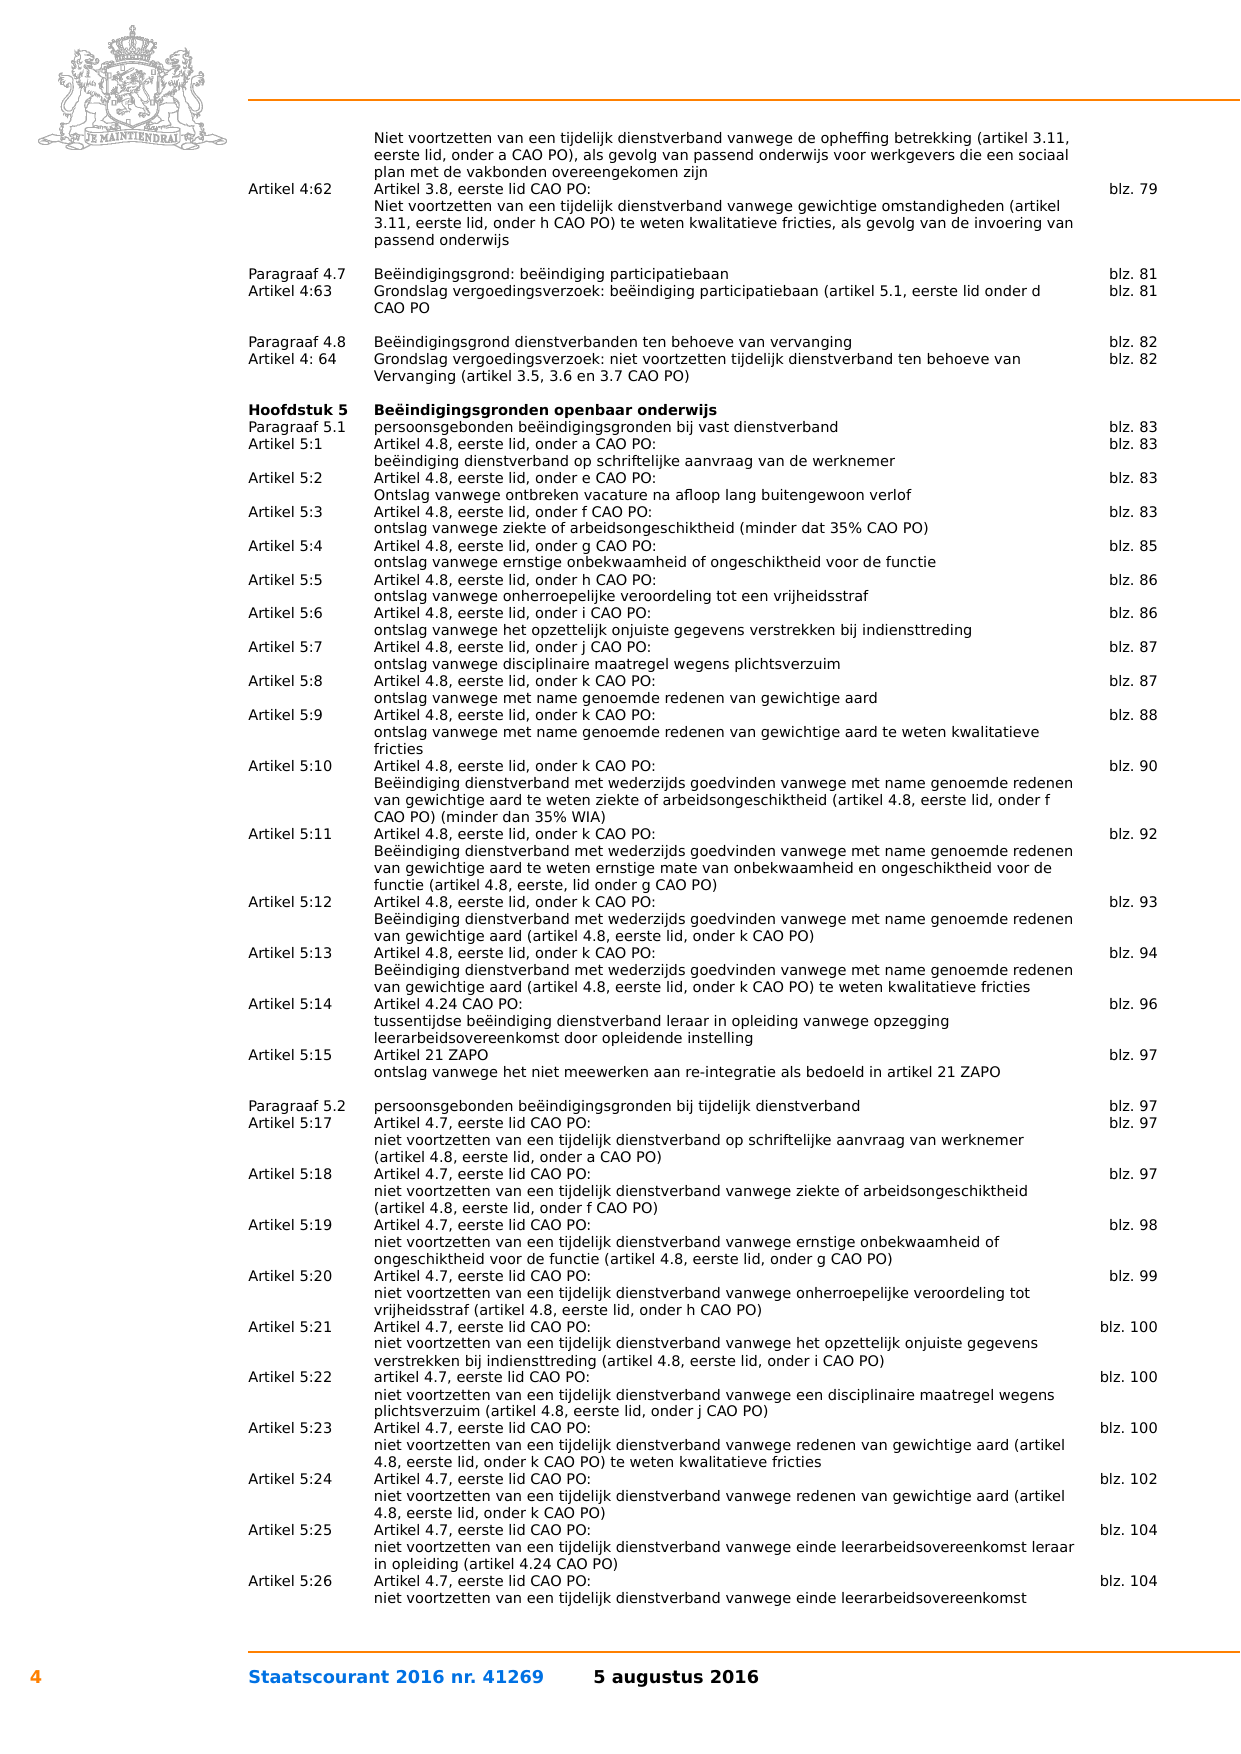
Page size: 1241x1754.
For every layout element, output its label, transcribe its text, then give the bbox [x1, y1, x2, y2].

table_cell [1083, 588, 1163, 605]
table_cell blz. 82 [1083, 351, 1163, 368]
table_cell Artikel 5:5 [248, 571, 368, 588]
table_cell Artikel 4.8, eerste lid, onder k CAO PO: [368, 758, 1082, 775]
table_cell niet voortzetten van een tijdelijk dienstverband vanwege einde leerarbeidsovereenkomst [368, 1590, 1082, 1607]
table_cell Artikel 5:13 [248, 945, 368, 962]
table_cell blz. 100 [1083, 1420, 1163, 1437]
table_cell Artikel 5:22 [248, 1369, 368, 1386]
table_cell [1083, 775, 1163, 826]
table_cell Artikel 4.8, eerste lid, onder a CAO PO: [368, 436, 1082, 452]
table_cell [248, 554, 368, 571]
table_cell niet voortzetten van een tijdelijk dienstverband vanwege onherroepelijke veroordeling tot vrijheidsstraf (artikel 4.8, eerste lid, onder h CAO PO) [368, 1285, 1082, 1318]
table_cell Beëindiging dienstverband met wederzijds goedvinden vanwege met name genoemde redenen van gewichtige aard (artikel 4.8, eerste lid, onder k CAO PO) [368, 911, 1082, 945]
table_cell blz. 97 [1083, 1047, 1163, 1064]
table_cell ontslag vanwege met name genoemde redenen van gewichtige aard te weten kwalitatieve fricties [368, 724, 1082, 758]
table_cell niet voortzetten van een tijdelijk dienstverband vanwege het opzettelijk onjuiste gegevens verstrekken bij indiensttreding (artikel 4.8, eerste lid, onder i CAO PO) [368, 1335, 1082, 1369]
table_cell ontslag vanwege disciplinaire maatregel wegens plichtsverzuim [368, 656, 1082, 673]
table_cell blz. 104 [1083, 1573, 1163, 1590]
table_cell [368, 249, 1082, 266]
table_cell niet voortzetten van een tijdelijk dienstverband op schriftelijke aanvraag van werknemer (artikel 4.8, eerste lid, onder a CAO PO) [368, 1132, 1082, 1166]
table_cell Artikel 4:62 [248, 181, 368, 198]
table_cell [1083, 1539, 1163, 1573]
table_cell blz. 104 [1083, 1522, 1163, 1539]
table_cell [1083, 1335, 1163, 1369]
table_cell Artikel 5:8 [248, 673, 368, 690]
table_cell [1083, 1234, 1163, 1267]
table_cell Artikel 4.7, eerste lid CAO PO: [368, 1166, 1082, 1183]
table_cell Artikel 5:23 [248, 1420, 368, 1437]
table_cell [1083, 1064, 1163, 1081]
table_cell Artikel 4.24 CAO PO: [368, 996, 1082, 1013]
table_cell [248, 1539, 368, 1573]
table_cell Niet voortzetten van een tijdelijk dienstverband vanwege gewichtige omstandigheden (artikel 3.11, eerste lid, onder h CAO PO) te weten kwalitatieve fricties, als gevolg van de invoering van passend onderwijs [368, 198, 1082, 249]
table_cell Hoofdstuk 5 [248, 402, 368, 418]
table_cell [1083, 962, 1163, 996]
table_cell Beëindiging dienstverband met wederzijds goedvinden vanwege met name genoemde redenen van gewichtige aard te weten ziekte of arbeidsongeschiktheid (artikel 4.8, eerste lid, onder f CAO PO) (minder dan 35% WIA) [368, 775, 1082, 826]
table_cell Artikel 5:11 [248, 826, 368, 843]
table_cell blz. 85 [1083, 538, 1163, 554]
table_cell blz. 102 [1083, 1471, 1163, 1488]
table_cell [248, 1437, 368, 1471]
table_cell [248, 656, 368, 673]
table_cell beëindiging dienstverband op schriftelijke aanvraag van de werknemer [368, 453, 1082, 469]
table_cell Artikel 4: 64 [248, 351, 368, 368]
table_cell blz. 100 [1083, 1319, 1163, 1335]
table_cell blz. 83 [1083, 436, 1163, 452]
table_cell blz. 87 [1083, 639, 1163, 656]
table_cell niet voortzetten van een tijdelijk dienstverband vanwege een disciplinaire maatregel wegens plichtsverzuim (artikel 4.8, eerste lid, onder j CAO PO) [368, 1386, 1082, 1420]
table_cell artikel 4.7, eerste lid CAO PO: [368, 1369, 1082, 1386]
table_cell Vervanging (artikel 3.5, 3.6 en 3.7 CAO PO) [368, 368, 1082, 384]
table_cell Paragraaf 5.2 [248, 1098, 368, 1115]
table_cell Artikel 5:2 [248, 470, 368, 486]
table_cell [1083, 622, 1163, 639]
table_cell [368, 385, 1082, 402]
table_cell Niet voortzetten van een tijdelijk dienstverband vanwege de opheffing betrekking (artikel 3.11, eerste lid, onder a CAO PO), als gevolg van passend onderwijs voor werkgevers die een sociaal plan met de vakbonden overeengekomen zijn [368, 130, 1082, 181]
table_cell Beëindigingsgronden openbaar onderwijs [368, 402, 1082, 418]
table_cell blz. 100 [1083, 1369, 1163, 1386]
table_cell Paragraaf 4.7 [248, 266, 368, 283]
table_cell [248, 911, 368, 945]
table_cell niet voortzetten van een tijdelijk dienstverband vanwege ziekte of arbeidsongeschiktheid (artikel 4.8, eerste lid, onder f CAO PO) [368, 1183, 1082, 1217]
table_cell Grondslag vergoedingsverzoek: niet voortzetten tijdelijk dienstverband ten behoeve van [368, 351, 1082, 368]
table_cell Artikel 5:24 [248, 1471, 368, 1488]
table_cell [1083, 198, 1163, 249]
table_cell Artikel 4.8, eerste lid, onder j CAO PO: [368, 639, 1082, 656]
table_cell [248, 368, 368, 384]
table_cell [248, 843, 368, 894]
table_cell [1083, 724, 1163, 758]
table_cell niet voortzetten van een tijdelijk dienstverband vanwege einde leerarbeidsovereenkomst leraar in opleiding (artikel 4.24 CAO PO) [368, 1539, 1082, 1573]
table_cell blz. 99 [1083, 1268, 1163, 1284]
table_cell [1083, 249, 1163, 266]
table_cell [1083, 385, 1163, 402]
table_cell ontslag vanwege ernstige onbekwaamheid of ongeschiktheid voor de functie [368, 554, 1082, 571]
table_cell Beëindiging dienstverband met wederzijds goedvinden vanwege met name genoemde redenen van gewichtige aard (artikel 4.8, eerste lid, onder k CAO PO) te weten kwalitatieve fricties [368, 962, 1082, 996]
table_cell Artikel 4.7, eerste lid CAO PO: [368, 1471, 1082, 1488]
table_cell [1083, 1132, 1163, 1166]
table_cell Artikel 4.8, eerste lid, onder g CAO PO: [368, 538, 1082, 554]
table_cell [1083, 554, 1163, 571]
table_cell [248, 1335, 368, 1369]
table_cell [248, 1386, 368, 1420]
table_cell blz. 92 [1083, 826, 1163, 843]
table_cell Artikel 5:12 [248, 894, 368, 911]
table_cell [368, 317, 1082, 334]
table_cell [248, 1488, 368, 1522]
table_cell [1083, 1081, 1163, 1098]
table_cell Artikel 5:17 [248, 1115, 368, 1132]
table_cell ontslag vanwege onherroepelijke veroordeling tot een vrijheidsstraf [368, 588, 1082, 605]
table_cell Artikel 5:20 [248, 1268, 368, 1284]
table_cell [1083, 402, 1163, 418]
table_cell Artikel 4.8, eerste lid, onder k CAO PO: [368, 673, 1082, 690]
table_cell [1083, 1013, 1163, 1047]
table_cell Artikel 5:6 [248, 605, 368, 622]
table_cell Artikel 4.7, eerste lid CAO PO: [368, 1420, 1082, 1437]
table_cell [248, 1590, 368, 1607]
table_cell Artikel 5:15 [248, 1047, 368, 1064]
table_cell Artikel 4.7, eerste lid CAO PO: [368, 1217, 1082, 1233]
table_cell blz. 82 [1083, 334, 1163, 351]
table_cell Beëindigingsgrond dienstverbanden ten behoeve van vervanging [368, 334, 1082, 351]
table_cell Artikel 5:9 [248, 707, 368, 724]
table_cell Paragraaf 4.8 [248, 334, 368, 351]
table_cell Artikel 4:63 [248, 283, 368, 317]
table_cell [248, 249, 368, 266]
table_cell Artikel 4.8, eerste lid, onder h CAO PO: [368, 571, 1082, 588]
table_cell blz. 90 [1083, 758, 1163, 775]
table_cell [1083, 453, 1163, 469]
table_cell persoonsgebonden beëindigingsgronden bij vast dienstverband [368, 419, 1082, 436]
table_cell Artikel 4.8, eerste lid, onder k CAO PO: [368, 894, 1082, 911]
table_cell blz. 83 [1083, 419, 1163, 436]
table_cell Artikel 4.7, eerste lid CAO PO: [368, 1268, 1082, 1284]
table_cell [1083, 1488, 1163, 1522]
table_cell [1083, 317, 1163, 334]
table_cell niet voortzetten van een tijdelijk dienstverband vanwege redenen van gewichtige aard (artikel 4.8, eerste lid, onder k CAO PO) te weten kwalitatieve fricties [368, 1437, 1082, 1471]
table_cell persoonsgebonden beëindigingsgronden bij tijdelijk dienstverband [368, 1098, 1082, 1115]
table_cell Artikel 4.7, eerste lid CAO PO: [368, 1115, 1082, 1132]
table_cell blz. 88 [1083, 707, 1163, 724]
table_cell blz. 86 [1083, 605, 1163, 622]
table_cell Artikel 4.7, eerste lid CAO PO: [368, 1319, 1082, 1335]
table_cell blz. 97 [1083, 1115, 1163, 1132]
table_cell [1083, 520, 1163, 537]
table_cell [248, 385, 368, 402]
table_cell [248, 486, 368, 503]
table_cell [248, 198, 368, 249]
table_cell Paragraaf 5.1 [248, 419, 368, 436]
table_cell [248, 775, 368, 826]
table_cell [248, 1064, 368, 1081]
table_cell [248, 1234, 368, 1267]
table_cell [1083, 1285, 1163, 1318]
table_cell [1083, 1590, 1163, 1607]
table_cell [248, 1183, 368, 1217]
table_cell Artikel 4.7, eerste lid CAO PO: [368, 1573, 1082, 1590]
table_cell [1083, 1183, 1163, 1217]
table_cell Artikel 21 ZAPO [368, 1047, 1082, 1064]
table_cell Artikel 5:21 [248, 1319, 368, 1335]
table_cell [248, 1013, 368, 1047]
table_cell Artikel 5:19 [248, 1217, 368, 1233]
picture [38, 25, 227, 150]
table_cell ontslag vanwege het niet meewerken aan re-integratie als bedoeld in artikel 21 ZAPO [368, 1064, 1082, 1081]
table_cell tussentijdse beëindiging dienstverband leraar in opleiding vanwege opzegging leerarbeidsovereenkomst door opleidende instelling [368, 1013, 1082, 1047]
table_cell [248, 453, 368, 469]
table_cell blz. 87 [1083, 673, 1163, 690]
table_cell Beëindigingsgrond: beëindiging participatiebaan [368, 266, 1082, 283]
table_cell [1083, 1437, 1163, 1471]
table_cell Artikel 4.8, eerste lid, onder e CAO PO: [368, 470, 1082, 486]
table_cell Beëindiging dienstverband met wederzijds goedvinden vanwege met name genoemde redenen van gewichtige aard te weten ernstige mate van onbekwaamheid en ongeschiktheid voor de functie (artikel 4.8, eerste, lid onder g CAO PO) [368, 843, 1082, 894]
table_cell [248, 520, 368, 537]
table_cell Artikel 4.8, eerste lid, onder k CAO PO: [368, 707, 1082, 724]
table_cell blz. 81 [1083, 266, 1163, 283]
table_cell [1083, 486, 1163, 503]
table_cell Artikel 5:3 [248, 504, 368, 520]
table_cell [248, 962, 368, 996]
table_cell ontslag vanwege het opzettelijk onjuiste gegevens verstrekken bij indiensttreding [368, 622, 1082, 639]
table_cell Artikel 5:25 [248, 1522, 368, 1539]
table_cell [248, 1285, 368, 1318]
table_cell niet voortzetten van een tijdelijk dienstverband vanwege ernstige onbekwaamheid of ongeschiktheid voor de functie (artikel 4.8, eerste lid, onder g CAO PO) [368, 1234, 1082, 1267]
table_cell [368, 1081, 1082, 1098]
table_cell blz. 98 [1083, 1217, 1163, 1233]
table_cell [248, 1081, 368, 1098]
table_cell ontslag vanwege ziekte of arbeidsongeschiktheid (minder dat 35% CAO PO) [368, 520, 1082, 537]
table_cell [1083, 1386, 1163, 1420]
table_cell [248, 130, 368, 181]
table_cell blz. 93 [1083, 894, 1163, 911]
table_cell [248, 317, 368, 334]
table_cell [1083, 368, 1163, 384]
table_cell [248, 588, 368, 605]
table_cell blz. 97 [1083, 1166, 1163, 1183]
table_cell [1083, 130, 1163, 181]
table_cell blz. 96 [1083, 996, 1163, 1013]
table_cell Artikel 4.8, eerste lid, onder k CAO PO: [368, 945, 1082, 962]
table_cell Artikel 5:1 [248, 436, 368, 452]
table_cell Artikel 5:14 [248, 996, 368, 1013]
table_cell Artikel 5:18 [248, 1166, 368, 1183]
table_cell blz. 81 [1083, 283, 1163, 317]
table_cell niet voortzetten van een tijdelijk dienstverband vanwege redenen van gewichtige aard (artikel 4.8, eerste lid, onder k CAO PO) [368, 1488, 1082, 1522]
table_cell blz. 86 [1083, 571, 1163, 588]
table_cell Artikel 4.8, eerste lid, onder f CAO PO: [368, 504, 1082, 520]
table_cell [248, 622, 368, 639]
table_cell [1083, 911, 1163, 945]
table_cell Artikel 4.8, eerste lid, onder k CAO PO: [368, 826, 1082, 843]
table_cell Grondslag vergoedingsverzoek: beëindiging participatiebaan (artikel 5.1, eerste lid onder d CAO PO [368, 283, 1082, 317]
table_cell Artikel 5:7 [248, 639, 368, 656]
table_cell ontslag vanwege met name genoemde redenen van gewichtige aard [368, 690, 1082, 707]
table_cell [248, 1132, 368, 1166]
table_cell Artikel 5:4 [248, 538, 368, 554]
table_cell Artikel 5:26 [248, 1573, 368, 1590]
table_cell blz. 94 [1083, 945, 1163, 962]
table_cell Artikel 5:10 [248, 758, 368, 775]
table_cell [1083, 843, 1163, 894]
table_cell blz. 79 [1083, 181, 1163, 198]
table_cell blz. 97 [1083, 1098, 1163, 1115]
table_cell Artikel 4.8, eerste lid, onder i CAO PO: [368, 605, 1082, 622]
table_cell [248, 690, 368, 707]
table_cell Ontslag vanwege ontbreken vacature na afloop lang buitengewoon verlof [368, 486, 1082, 503]
table_cell Artikel 4.7, eerste lid CAO PO: [368, 1522, 1082, 1539]
table_cell [1083, 656, 1163, 673]
table_cell blz. 83 [1083, 470, 1163, 486]
table_cell Artikel 3.8, eerste lid CAO PO: [368, 181, 1082, 198]
table_cell [248, 724, 368, 758]
table_cell [1083, 690, 1163, 707]
table_cell blz. 83 [1083, 504, 1163, 520]
